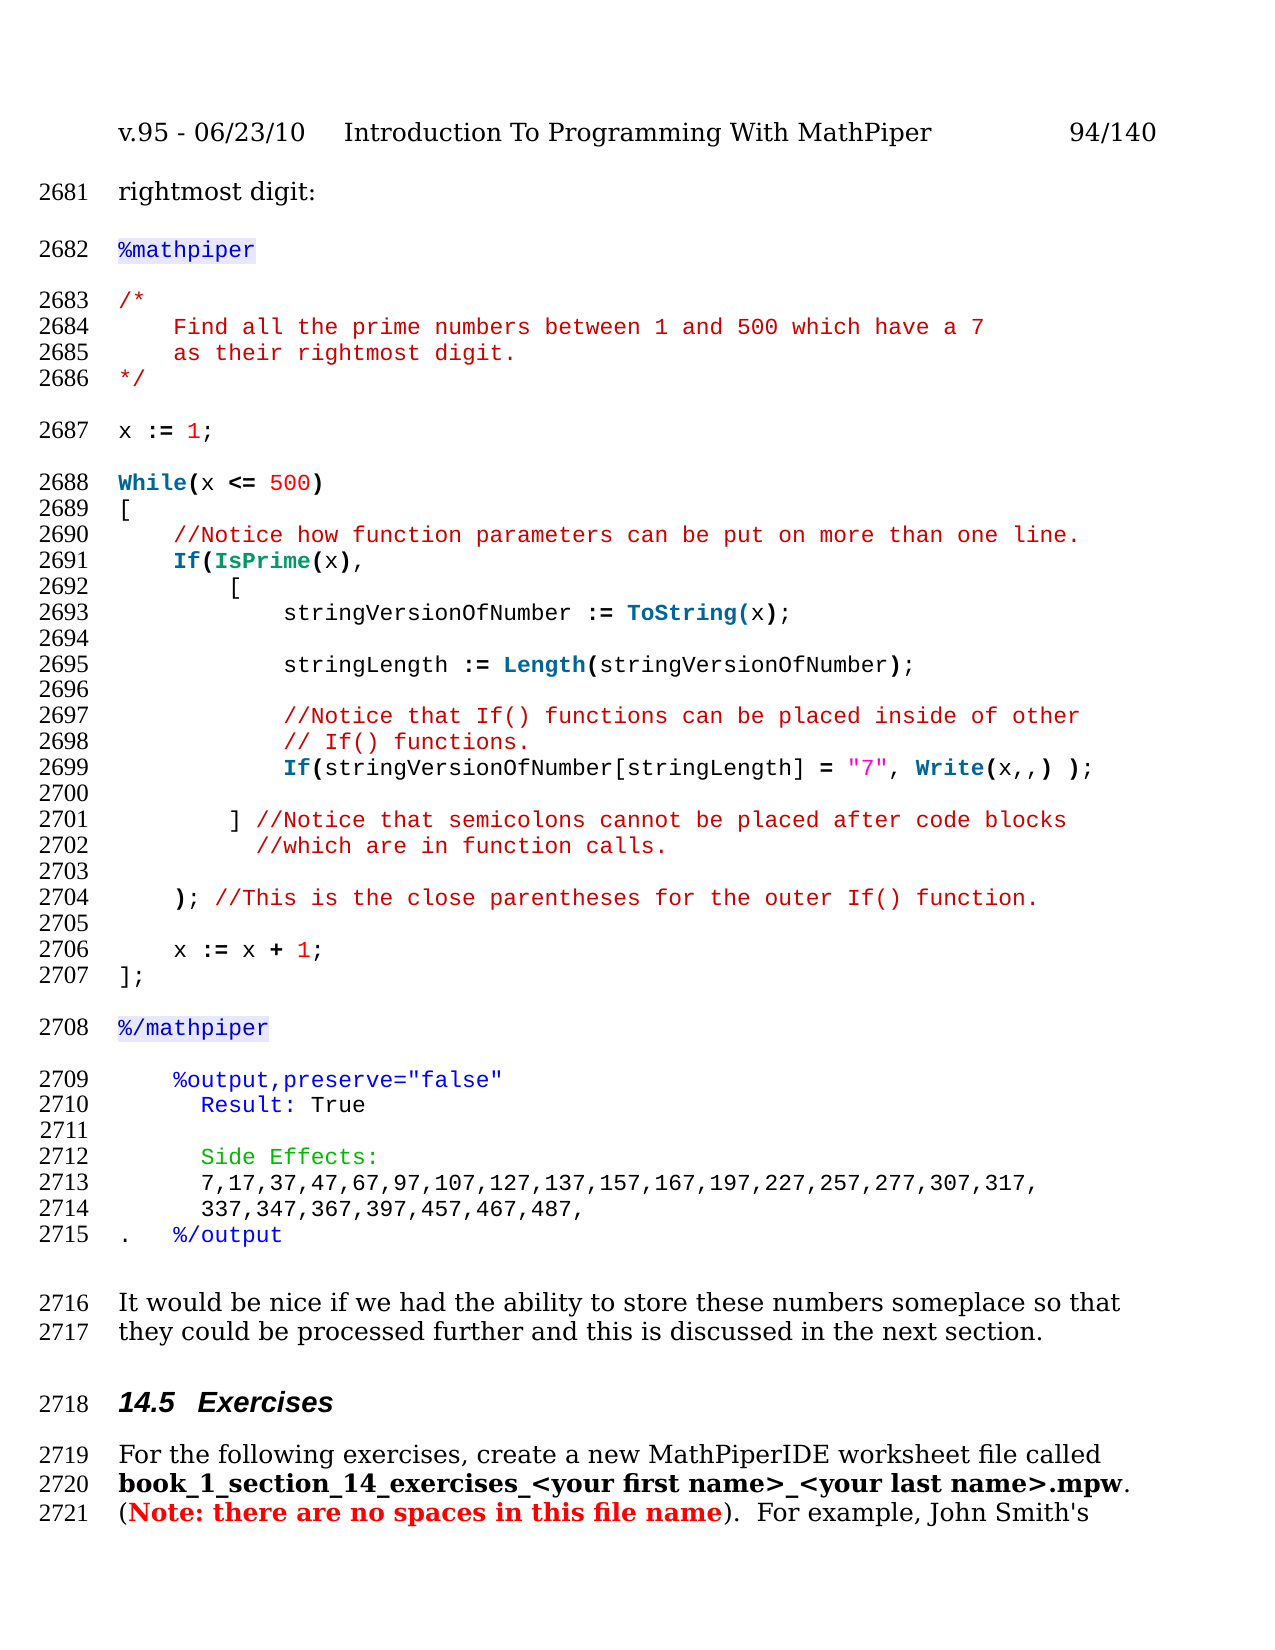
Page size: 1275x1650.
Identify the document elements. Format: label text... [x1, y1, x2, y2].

text */ [118, 368, 1157, 393]
text For the following exercises, create a new MathPiperIDE worksheet file called book_1_section_14_exercises_<your first name>_<your last name>.mpw. (Note: there are no spaces in this file name). For example, John Smith's [118, 1440, 1157, 1528]
text stringLength := Length(stringVersionOfNumber); [118, 653, 1157, 679]
subtitle Exercises [118, 1385, 1157, 1419]
text as their rightmost digit. [118, 342, 1157, 368]
text %output,preserve="false" [118, 1068, 1157, 1094]
text //Notice that If() functions can be placed inside of other [118, 705, 1157, 731]
text 337,347,367,397,457,467,487, [118, 1198, 1157, 1223]
text //Notice how function parameters can be put on more than one line. [118, 523, 1157, 549]
text Find all the prime numbers between 1 and 500 which have a 7 [118, 316, 1157, 342]
text x := 1; [118, 419, 1157, 445]
text %/mathpiper [118, 1016, 1157, 1042]
text Side Effects: [118, 1146, 1157, 1172]
text ); //This is the close parentheses for the outer If() function. [118, 886, 1157, 912]
text //which are in function calls. [118, 834, 1157, 860]
text ] //Notice that semicolons cannot be placed after code blocks [118, 808, 1157, 834]
text Result: True [118, 1094, 1157, 1120]
text If(stringVersionOfNumber[stringLength] = "7", Write(x,,) ); [118, 757, 1157, 783]
text [ [118, 497, 1157, 523]
text [ [118, 575, 1157, 601]
text . %/output [118, 1223, 1157, 1249]
text %mathpiper [118, 238, 1157, 264]
text ]; [118, 964, 1157, 990]
text If(IsPrime(x), [118, 549, 1157, 575]
text 7,17,37,47,67,97,107,127,137,157,167,197,227,257,277,307,317, [118, 1172, 1157, 1198]
text x := x + 1; [118, 938, 1157, 964]
text While(x <= 500) [118, 471, 1157, 497]
text It would be nice if we had the ability to store these numbers someplace so that they could be processed further and this is discussed in the next section. [118, 1288, 1157, 1346]
text stringVersionOfNumber := ToString(x); [118, 601, 1157, 627]
text /* [118, 290, 1157, 316]
text rightmost digit: [118, 177, 1157, 206]
text // If() functions. [118, 731, 1157, 757]
